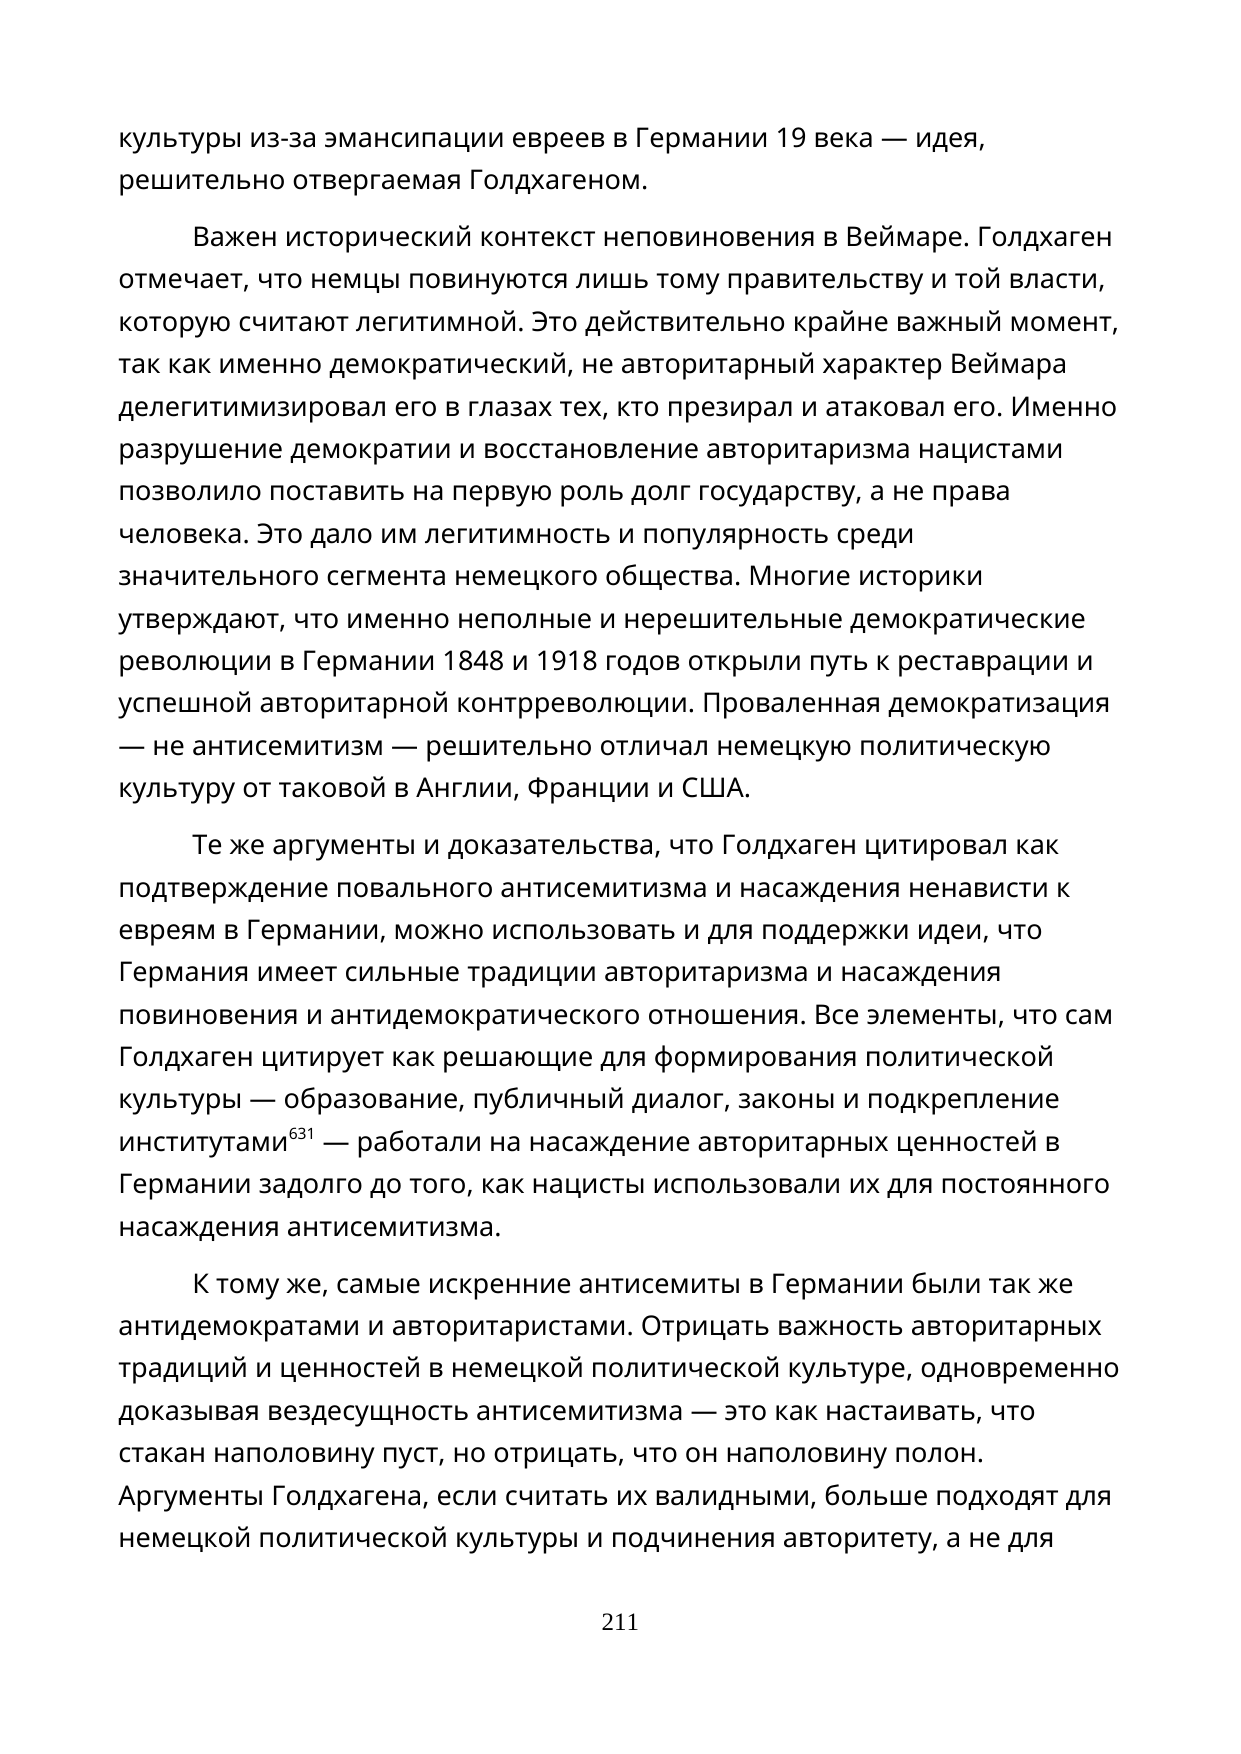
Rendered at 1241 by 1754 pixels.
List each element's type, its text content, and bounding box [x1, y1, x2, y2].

text Те же аргументы и доказательства, что Голдхаген цитировал как подтверждение повального антисемитизма и насаждения ненависти к евреям в Германии, можно использовать и для поддержки идеи, что Германия имеет сильные традиции авторитаризма и насаждения повиновения и антидемократического отношения. Все элементы, что сам Голдхаген цитирует как решающие для формирования политической культуры — образование, публичный диалог, законы и подкрепление институтами — работали на насаждение авторитарных ценностей в Германии задолго до того, как нацисты использовали их для постоянного насаждения антисемитизма. [118, 826, 1122, 1244]
text культуры из-за эмансипации евреев в Германии 19 века — идея, решительно отвергаемая Голдхагеном. [118, 118, 1122, 197]
text Важен исторический контекст неповиновения в Веймаре. Голдхаген отмечает, что немцы повинуются лишь тому правительству и той власти, которую считают легитимной. Это действительно крайне важный момент, так как именно демократический, не авторитарный характер Веймара делегитимизировал его в глазах тех, кто презирал и атаковал его. Именно разрушение демократии и восстановление авторитаризма нацистами позволило поставить на первую роль долг государству, а не права человека. Это дало им легитимность и популярность среди значительного сегмента немецкого общества. Многие историки утверждают, что именно неполные и нерешительные демократические революции в Германии 1848 и 1918 годов открыли путь к реставрации и успешной авторитарной контрреволюции. Проваленная демократизация — не антисемитизм — решительно отличал немецкую политическую культуру от таковой в Англии, Франции и США. [118, 217, 1122, 806]
text К тому же, самые искренние антисемиты в Германии были так же антидемократами и авторитаристами. Отрицать важность авторитарных традиций и ценностей в немецкой политической культуре, одновременно доказывая вездесущность антисемитизма — это как настаивать, что стакан наполовину пуст, но отрицать, что он наполовину полон. Аргументы Голдхагена, если считать их валидными, больше подходят для немецкой политической культуры и подчинения авторитету, а не для [118, 1264, 1122, 1555]
